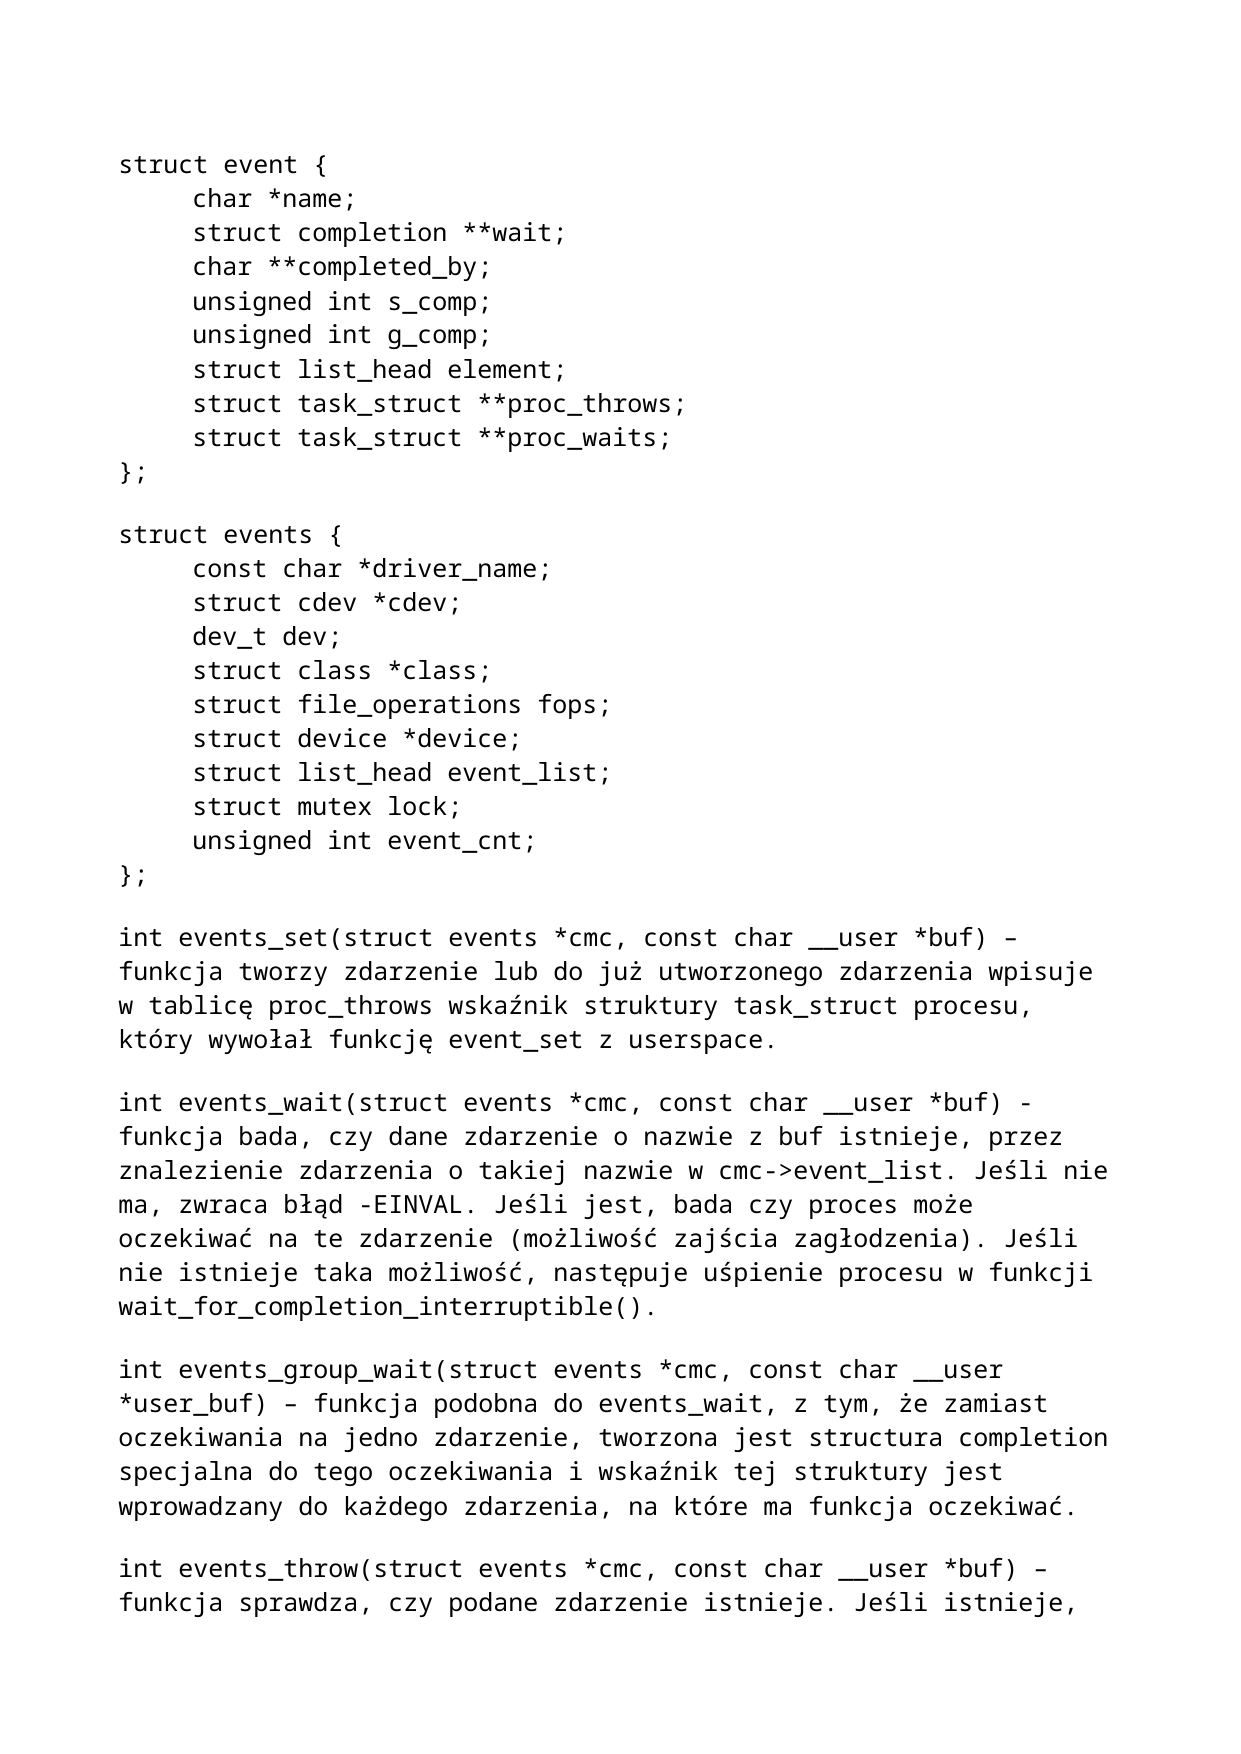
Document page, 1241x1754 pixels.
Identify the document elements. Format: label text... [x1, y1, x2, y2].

text struct list_head event_list; [118, 755, 1122, 789]
text const char *driver_name; [118, 550, 1122, 584]
text funkcja bada, czy dane zdarzenie o nazwie z buf istnieje, przez znalezienie zdarzenia o takiej nazwie w cmc->event_list. Jeśli nie ma, zwraca błąd -EINVAL. Jeśli jest, bada czy proces może oczekiwać na te zdarzenie (możliwość zajścia zagłodzenia). Jeśli nie istnieje taka możliwość, następuje uśpienie procesu w funkcji wait_for_completion_interruptible(). [118, 1119, 1122, 1323]
text unsigned int s_comp; [118, 283, 1122, 317]
text struct device *device; [118, 721, 1122, 755]
text int events_set(struct events *cmc, const char __user *buf) – funkcja tworzy zdarzenie lub do już utworzonego zdarzenia wpisuje w tablicę proc_throws wskaźnik struktury task_struct procesu, który wywołał funkcję event_set z userspace. [118, 920, 1122, 1056]
text int events_group_wait(struct events *cmc, const char __user *user_buf) – funkcja podobna do events_wait, z tym, że zamiast oczekiwania na jedno zdarzenie, tworzona jest structura completion specjalna do tego oczekiwania i wskaźnik tej struktury jest wprowadzany do każdego zdarzenia, na które ma funkcja oczekiwać. [118, 1352, 1122, 1522]
text struct completion **wait; [118, 215, 1122, 249]
text struct mutex lock; [118, 789, 1122, 823]
text struct cdev *cdev; [118, 584, 1122, 618]
text struct class *class; [118, 652, 1122, 687]
text unsigned int g_comp; [118, 317, 1122, 351]
text int events_throw(struct events *cmc, const char __user *buf) – funkcja sprawdza, czy podane zdarzenie istnieje. Jeśli istnieje, [118, 1551, 1122, 1619]
text struct list_head element; [118, 351, 1122, 385]
text }; [118, 453, 1122, 487]
text struct task_struct **proc_throws; [118, 385, 1122, 419]
text int events_wait(struct events *cmc, const char __user *buf) - [118, 1085, 1122, 1119]
text struct task_struct **proc_waits; [118, 419, 1122, 453]
text char **completed_by; [118, 249, 1122, 283]
text dev_t dev; [118, 618, 1122, 652]
text }; [118, 857, 1122, 891]
text char *name; [118, 181, 1122, 215]
text struct events { [118, 516, 1122, 550]
text unsigned int event_cnt; [118, 823, 1122, 857]
text struct file_operations fops; [118, 687, 1122, 721]
text struct event { [118, 147, 1122, 181]
